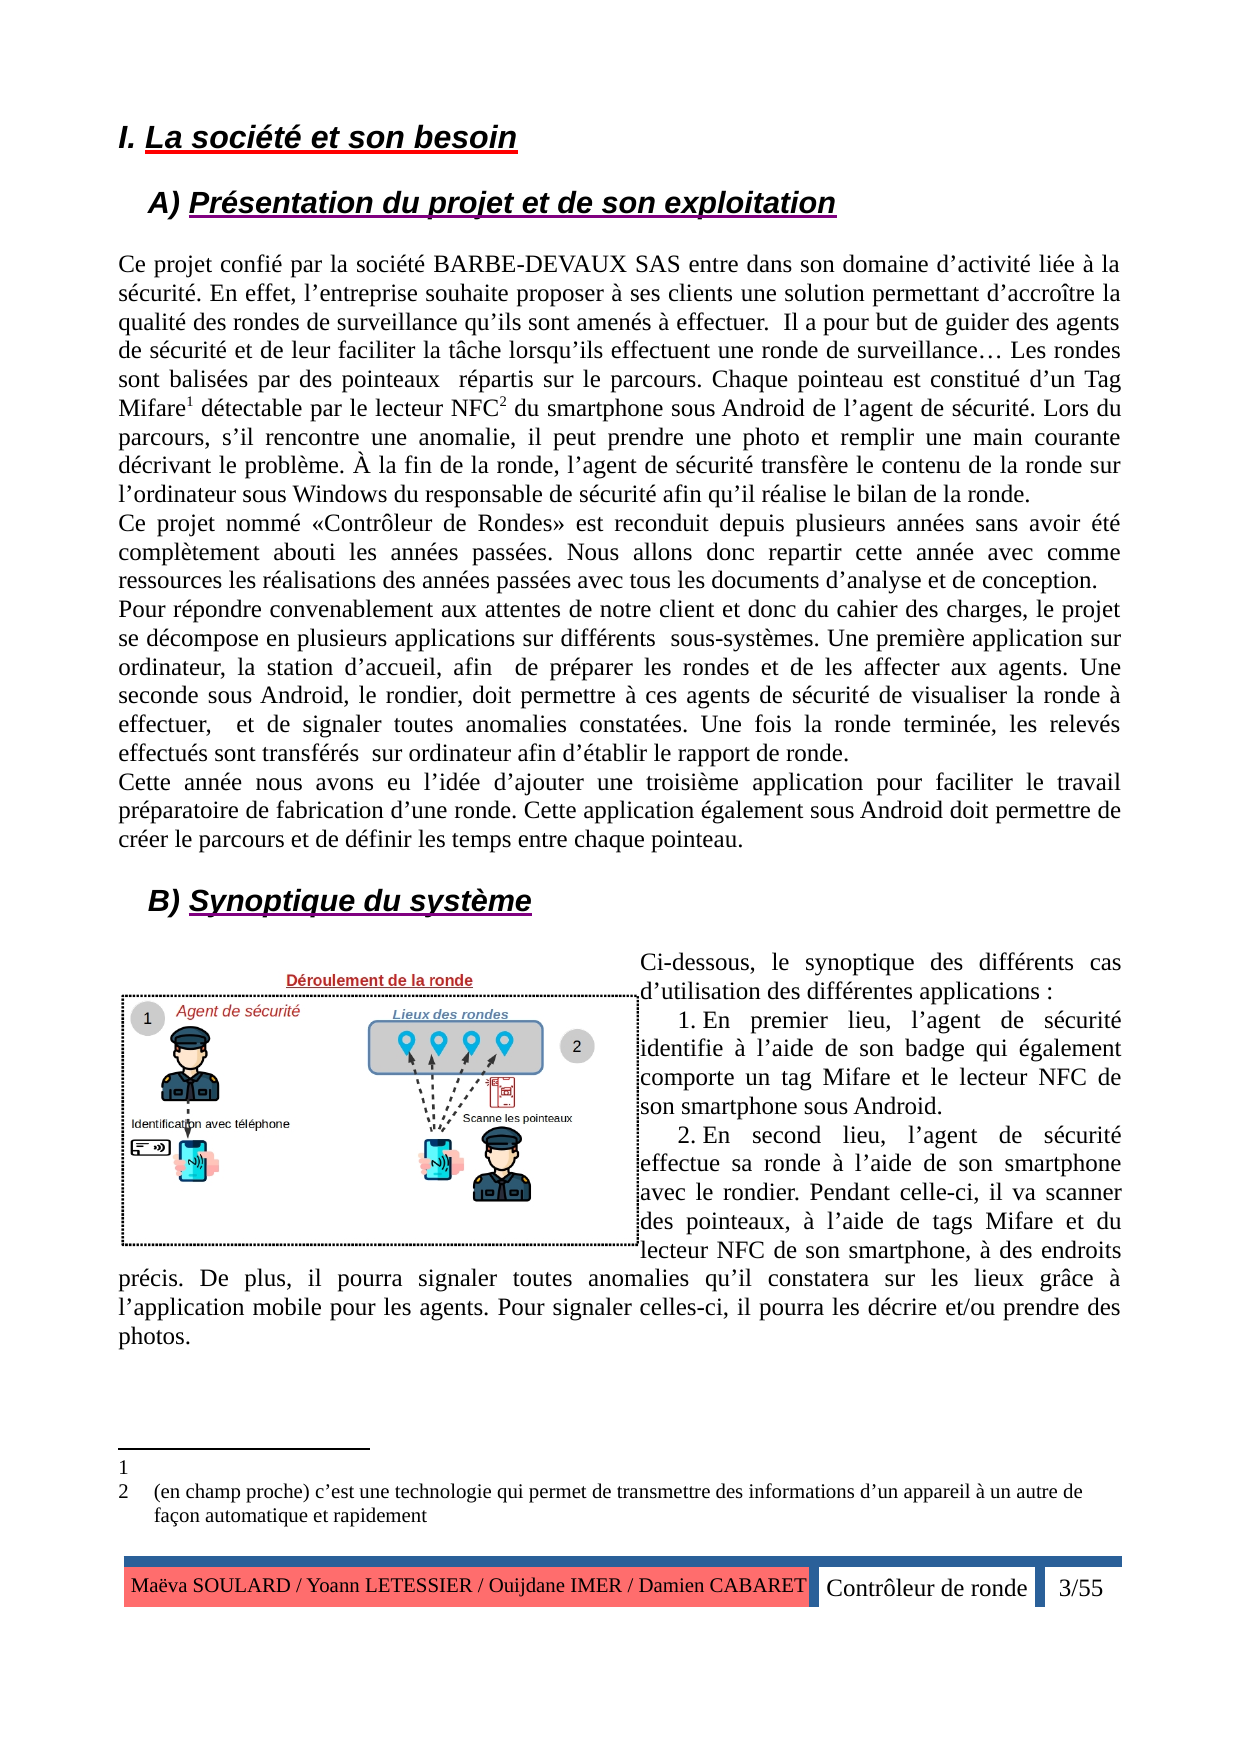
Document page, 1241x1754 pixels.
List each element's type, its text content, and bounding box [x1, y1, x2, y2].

subtitle Présentation du projet et de son exploitation [118, 184, 1122, 220]
list En premier lieu, l’agent de sécurité identifie à l’aide de son badge qui également comporte un tag Mifare et le lecteur NFC de son smartphone sous Android. [118, 1005, 1122, 1120]
subtitle La société et son besoin [118, 118, 1122, 155]
picture [117, 969, 190, 1037]
text Cette année nous avons eu l’idée d’ajouter une troisième application pour faciliter le travail préparatoire de fabrication d’une ronde. Cette application également sous Android doit permettre de créer le parcours et de définir les temps entre chaque pointeau. [118, 767, 1122, 853]
text Pour répondre convenablement aux attentes de notre client et donc du cahier des charges, le projet se décompose en plusieurs applications sur différents sous-systèmes. Une première application sur ordinateur, la station d’accueil, afin de préparer les rondes et de les affecter aux agents. Une seconde sous Android, le rondier, doit permettre à ces agents de sécurité de visualiser la ronde à effectuer, et de signaler toutes anomalies constatées. Une fois la ronde terminée, les relevés effectués sont transférés sur ordinateur afin d’établir le rapport de ronde. [118, 594, 1122, 767]
text Ce projet nommé «Contrôleur de Rondes» est reconduit depuis plusieurs années sans avoir été complètement abouti les années passées. Nous allons donc repartir cette année avec comme ressources les réalisations des années passées avec tous les documents d’analyse et de conception. [118, 508, 1122, 594]
text Ci-dessous, le synoptique des différents cas d’utilisation des différentes applications : [118, 947, 1122, 1005]
list En second lieu, l’agent de sécurité effectue sa ronde à l’aide de son smartphone avec le rondier. Pendant celle-ci, il va scanner des pointeaux, à l’aide de tags Mifare et du lecteur NFC de son smartphone, à des endroits précis. De plus, il pourra signaler toutes anomalies qu’il constatera sur les lieux grâce à l’application mobile pour les agents. Pour signaler celles-ci, il pourra les décrire et/ou prendre des photos. [118, 1120, 1122, 1350]
subtitle Synoptique du système [118, 882, 1122, 918]
text (en champ proche) c’est une technologie qui permet de transmettre des informations d’un appareil à un autre de façon automatique et rapidement [118, 1479, 1122, 1527]
text Ce projet confié par la société BARBE-DEVAUX SAS entre dans son domaine d’activité liée à la sécurité. En effet, l’entreprise souhaite proposer à ses clients une solution permettant d’accroître la qualité des rondes de surveillance qu’ils sont amenés à effectuer. Il a pour but de guider des agents de sécurité et de leur faciliter la tâche lorsqu’ils effectuent une ronde de surveillance… Les rondes sont balisées par des pointeaux répartis sur le parcours. Chaque pointeau est constitué d’un Tag Mifare détectable par le lecteur NFC du smartphone sous Android de l’agent de sécurité. Lors du parcours, s’il rencontre une anomalie, il peut prendre une photo et remplir une main courante décrivant le problème. À la fin de la ronde, l’agent de sécurité transfère le contenu de la ronde sur l’ordinateur sous Windows du responsable de sécurité afin qu’il réalise le bilan de la ronde. [118, 249, 1122, 508]
